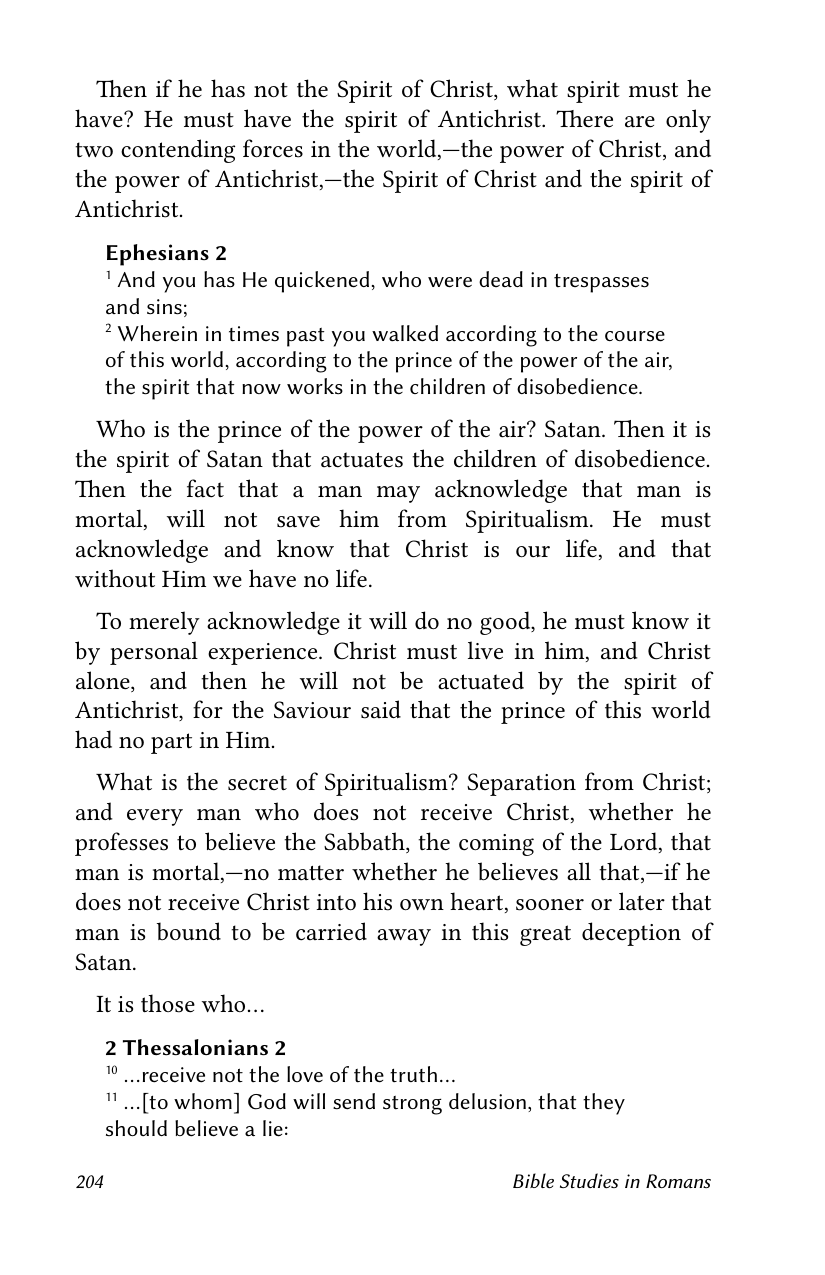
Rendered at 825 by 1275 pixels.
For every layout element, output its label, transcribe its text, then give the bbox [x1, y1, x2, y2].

text To merely acknowledge it will do no good, he must know it by personal experience. Christ must live in him, and Christ alone, and then he will not be actuated by the spirit of Antichrist, for the Saviour said that the prince of this world had no part in Him. [75, 607, 712, 755]
text 1 And you has He quickened, who were dead in trespasses and sins; [105, 267, 682, 320]
text 10 ...receive not the love of the truth… [105, 1062, 682, 1088]
text Then if he has not the Spirit of Christ, what spirit must he have? He must have the spirit of Antichrist. There are only two contending forces in the world,—the power of Christ, and the power of Antichrist,—the Spirit of Christ and the spirit of Antichrist. [75, 75, 712, 223]
text It is those who… [75, 990, 712, 1018]
text What is the secret of Spiritualism? Separation from Christ; and every man who does not receive Christ, whether he professes to believe the Sabbath, the coming of the Lord, that man is mortal,—no matter whether he believes all that,—if he does not receive Christ into his own heart, sooner or later that man is bound to be carried away in this great deception of Satan. [75, 768, 712, 976]
text 2 Wherein in times past you walked according to the course of this world, according to the prince of the power of the air, the spirit that now works in the children of disobedience. [105, 320, 682, 400]
text Ephesians 2 [105, 239, 712, 266]
text 2 Thessalonians 2 [105, 1035, 712, 1061]
text 11 ...[to whom] God will send strong delusion, that they should believe a lie: [105, 1089, 682, 1142]
text Who is the prince of the power of the air? Satan. Then it is the spirit of Satan that actuates the children of disobedience. Then the fact that a man may acknowledge that man is mortal, will not save him from Spiritualism. He must acknowledge and know that Christ is our life, and that without Him we have no life. [75, 415, 712, 593]
